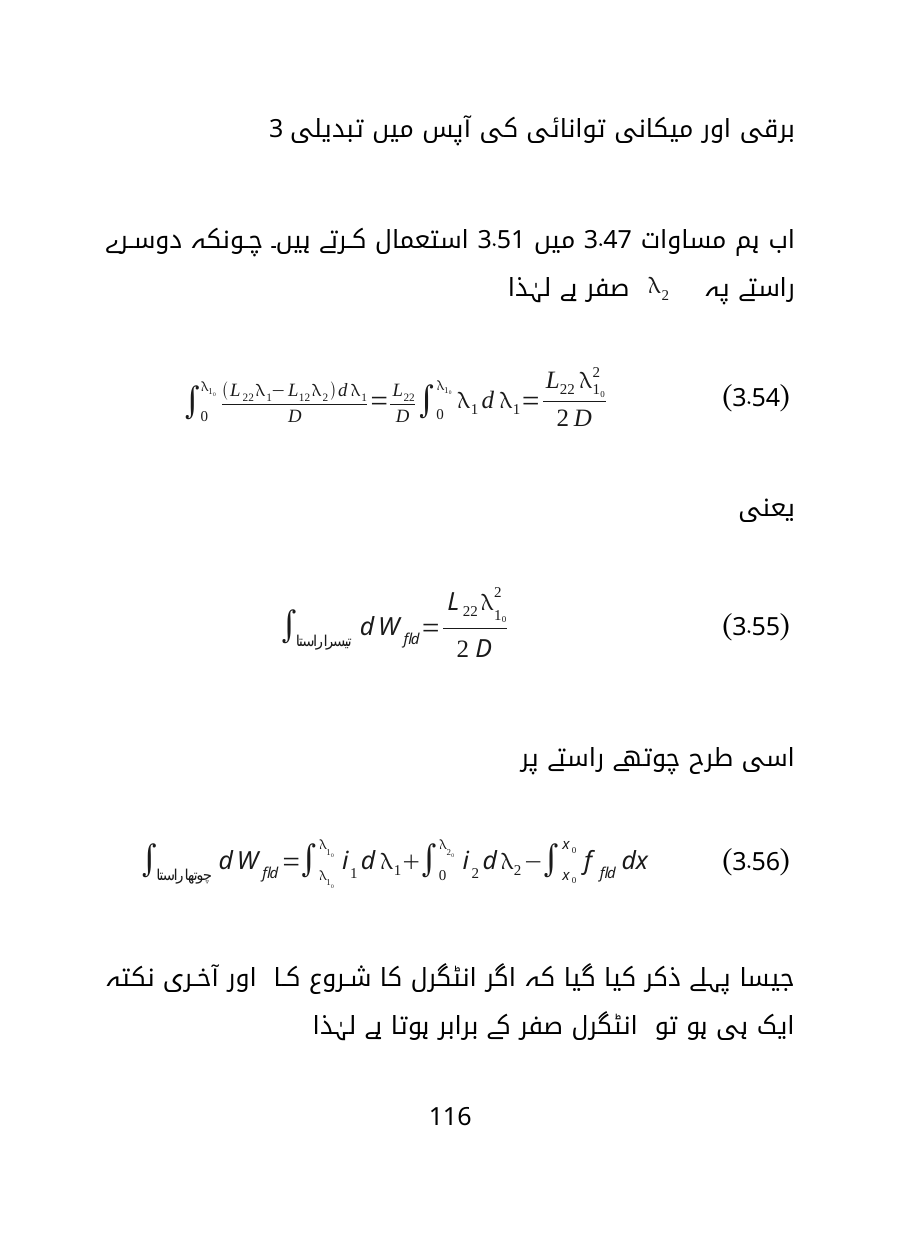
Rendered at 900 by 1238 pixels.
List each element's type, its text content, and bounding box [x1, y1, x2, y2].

table_header (3.54) [675, 358, 795, 450]
table_header (3.56) [673, 828, 795, 908]
table_header [105, 578, 674, 687]
table_header [105, 828, 672, 908]
table_header (3.55) [674, 578, 795, 687]
text جیسا پہلے ذکر کیا گیا کہ اگر انٹگرل کا شروع کا اور آخری نکتہ ایک ہی ہو تو انٹگرل صفر کے برابر ہوتا ہے لہٰذا [105, 955, 795, 1049]
text اب ہم مساوات 3.47 میں 3.51 استعمال کرتے ہیں۔ چونکہ دوسرے راستے پہ صفر ہے لہٰذا [105, 216, 795, 311]
table_header [105, 358, 675, 450]
text اسی طرح چوتھے راستے پر [105, 734, 795, 781]
text یعنی [105, 484, 795, 532]
